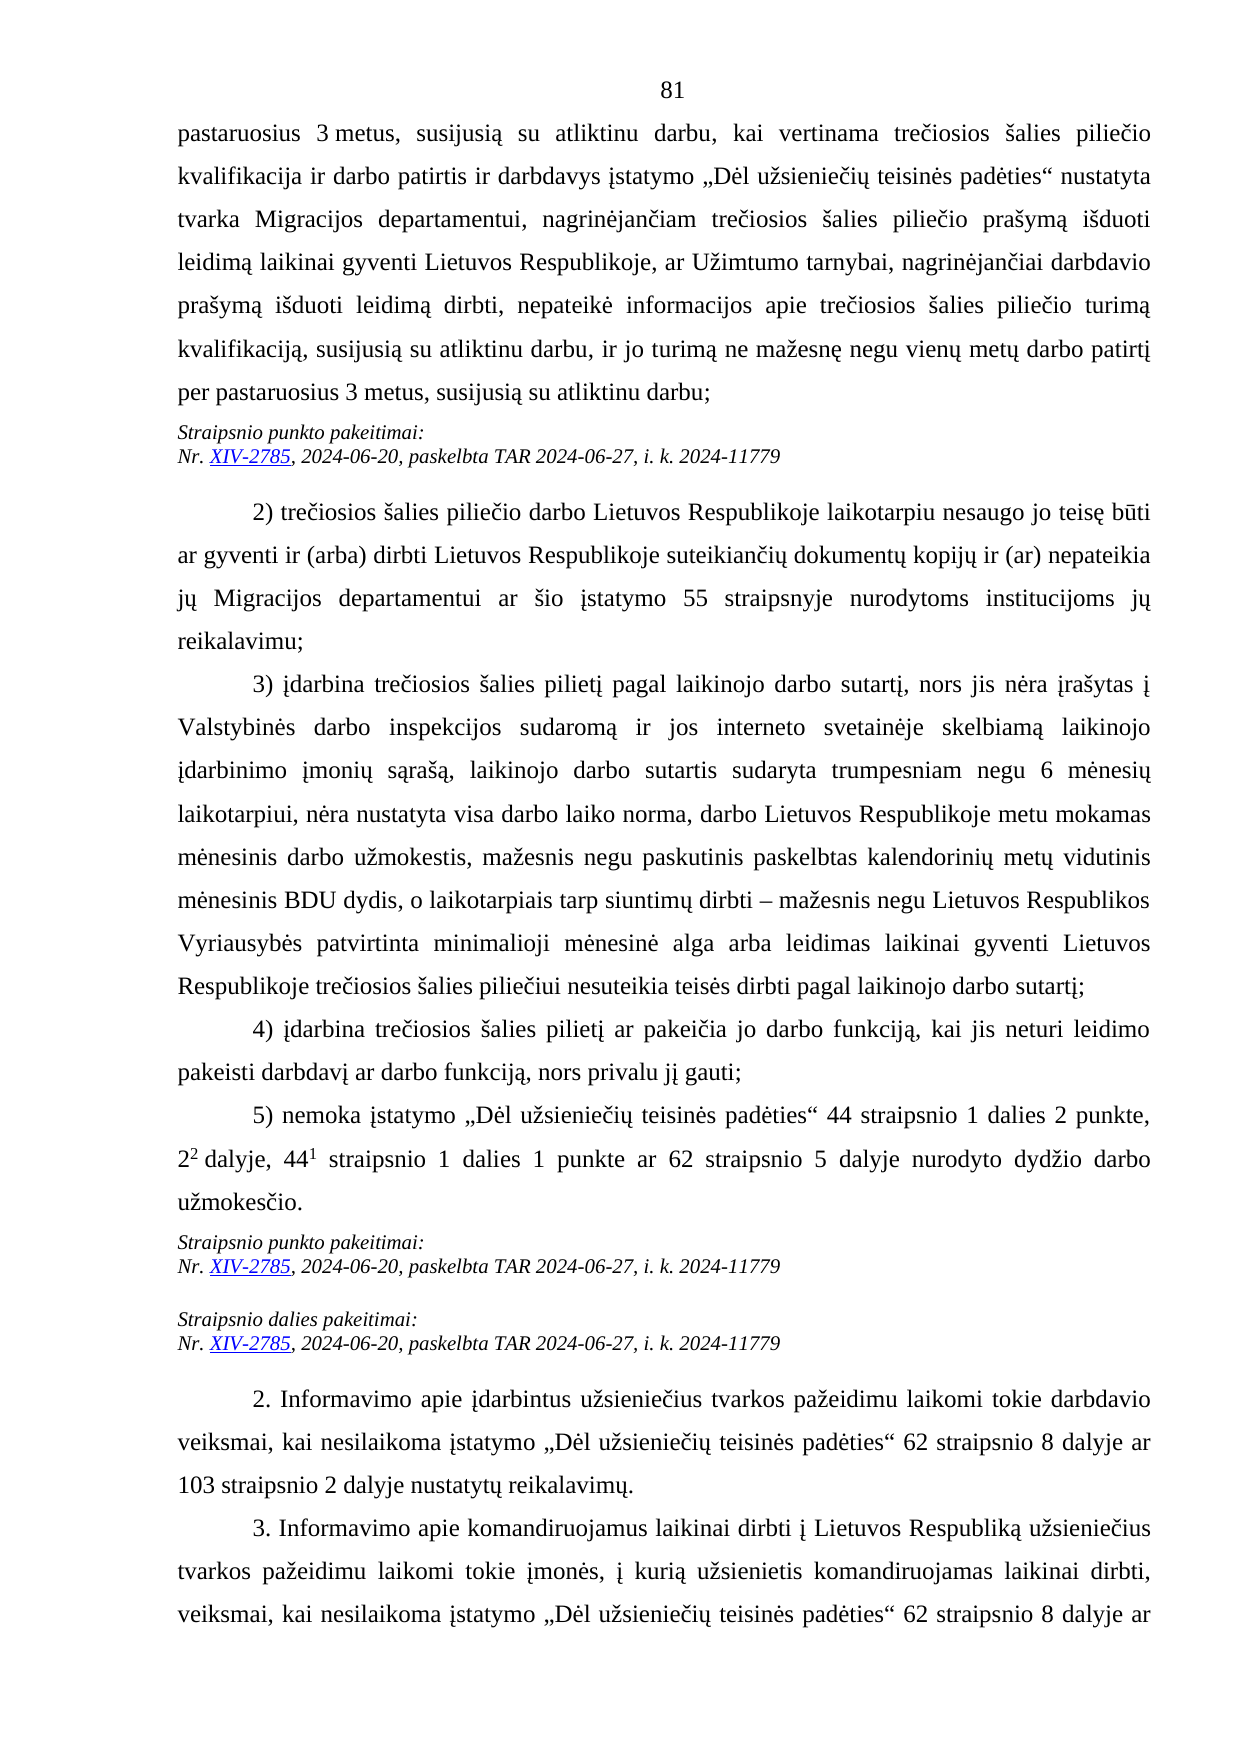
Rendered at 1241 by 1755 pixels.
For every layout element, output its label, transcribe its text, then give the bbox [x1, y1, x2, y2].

text Straipsnio punkto pakeitimai: [177, 420, 1152, 444]
text pastaruosius 3 metus, susijusią su atliktinu darbu, kai vertinama trečiosios šalies piliečio kvalifikacija ir darbo patirtis ir darbdavys įstatymo „Dėl užsieniečių teisinės padėties“ nustatyta tvarka Migracijos departamentui, nagrinėjančiam trečiosios šalies piliečio prašymą išduoti leidimą laikinai gyventi Lietuvos Respublikoje, ar Užimtumo tarnybai, nagrinėjančiai darbdavio prašymą išduoti leidimą dirbti, nepateikė informacijos apie trečiosios šalies piliečio turimą kvalifikaciją, susijusią su atliktinu darbu, ir jo turimą ne mažesnę negu vienų metų darbo patirtį per pastaruosius 3 metus, susijusią su atliktinu darbu; [177, 118, 1152, 406]
text Nr. XIV-2785, 2024-06-20, paskelbta TAR 2024-06-27, i. k. 2024-11779 [177, 1331, 1152, 1355]
text Straipsnio punkto pakeitimai: [177, 1230, 1152, 1254]
text Nr. XIV-2785, 2024-06-20, paskelbta TAR 2024-06-27, i. k. 2024-11779 [177, 444, 1152, 468]
text 5) nemoka įstatymo „Dėl užsieniečių teisinės padėties“ 44 straipsnio 1 dalies 2 punkte, 22 dalyje, 441 straipsnio 1 dalies 1 punkte ar 62 straipsnio 5 dalyje nurodyto dydžio darbo užmokesčio. [177, 1101, 1152, 1216]
text 4) įdarbina trečiosios šalies pilietį ar pakeičia jo darbo funkciją, kai jis neturi leidimo pakeisti darbdavį ar darbo funkciją, nors privalu jį gauti; [177, 1014, 1152, 1086]
text 2) trečiosios šalies piliečio darbo Lietuvos Respublikoje laikotarpiu nesaugo jo teisę būti ar gyventi ir (arba) dirbti Lietuvos Respublikoje suteikiančių dokumentų kopijų ir (ar) nepateikia jų Migracijos departamentui ar šio įstatymo 55 straipsnyje nurodytoms institucijoms jų reikalavimu; [177, 497, 1152, 655]
text 2. Informavimo apie įdarbintus užsieniečius tvarkos pažeidimu laikomi tokie darbdavio veiksmai, kai nesilaikoma įstatymo „Dėl užsieniečių teisinės padėties“ 62 straipsnio 8 dalyje ar 103 straipsnio 2 dalyje nustatytų reikalavimų. [177, 1384, 1152, 1499]
text Straipsnio dalies pakeitimai: [177, 1307, 1152, 1331]
text 3. Informavimo apie komandiruojamus laikinai dirbti į Lietuvos Respubliką užsieniečius tvarkos pažeidimu laikomi tokie įmonės, į kurią užsienietis komandiruojamas laikinai dirbti, veiksmai, kai nesilaikoma įstatymo „Dėl užsieniečių teisinės padėties“ 62 straipsnio 8 dalyje ar [177, 1513, 1152, 1628]
text Nr. XIV-2785, 2024-06-20, paskelbta TAR 2024-06-27, i. k. 2024-11779 [177, 1254, 1152, 1278]
text 3) įdarbina trečiosios šalies pilietį pagal laikinojo darbo sutartį, nors jis nėra įrašytas į Valstybinės darbo inspekcijos sudaromą ir jos interneto svetainėje skelbiamą laikinojo įdarbinimo įmonių sąrašą, laikinojo darbo sutartis sudaryta trumpesniam negu 6 mėnesių laikotarpiui, nėra nustatyta visa darbo laiko norma, darbo Lietuvos Respublikoje metu mokamas mėnesinis darbo užmokestis, mažesnis negu paskutinis paskelbtas kalendorinių metų vidutinis mėnesinis BDU dydis, o laikotarpiais tarp siuntimų dirbti – mažesnis negu Lietuvos Respublikos Vyriausybės patvirtinta minimalioji mėnesinė alga arba leidimas laikinai gyventi Lietuvos Respublikoje trečiosios šalies piliečiui nesuteikia teisės dirbti pagal laikinojo darbo sutartį; [177, 669, 1152, 1000]
